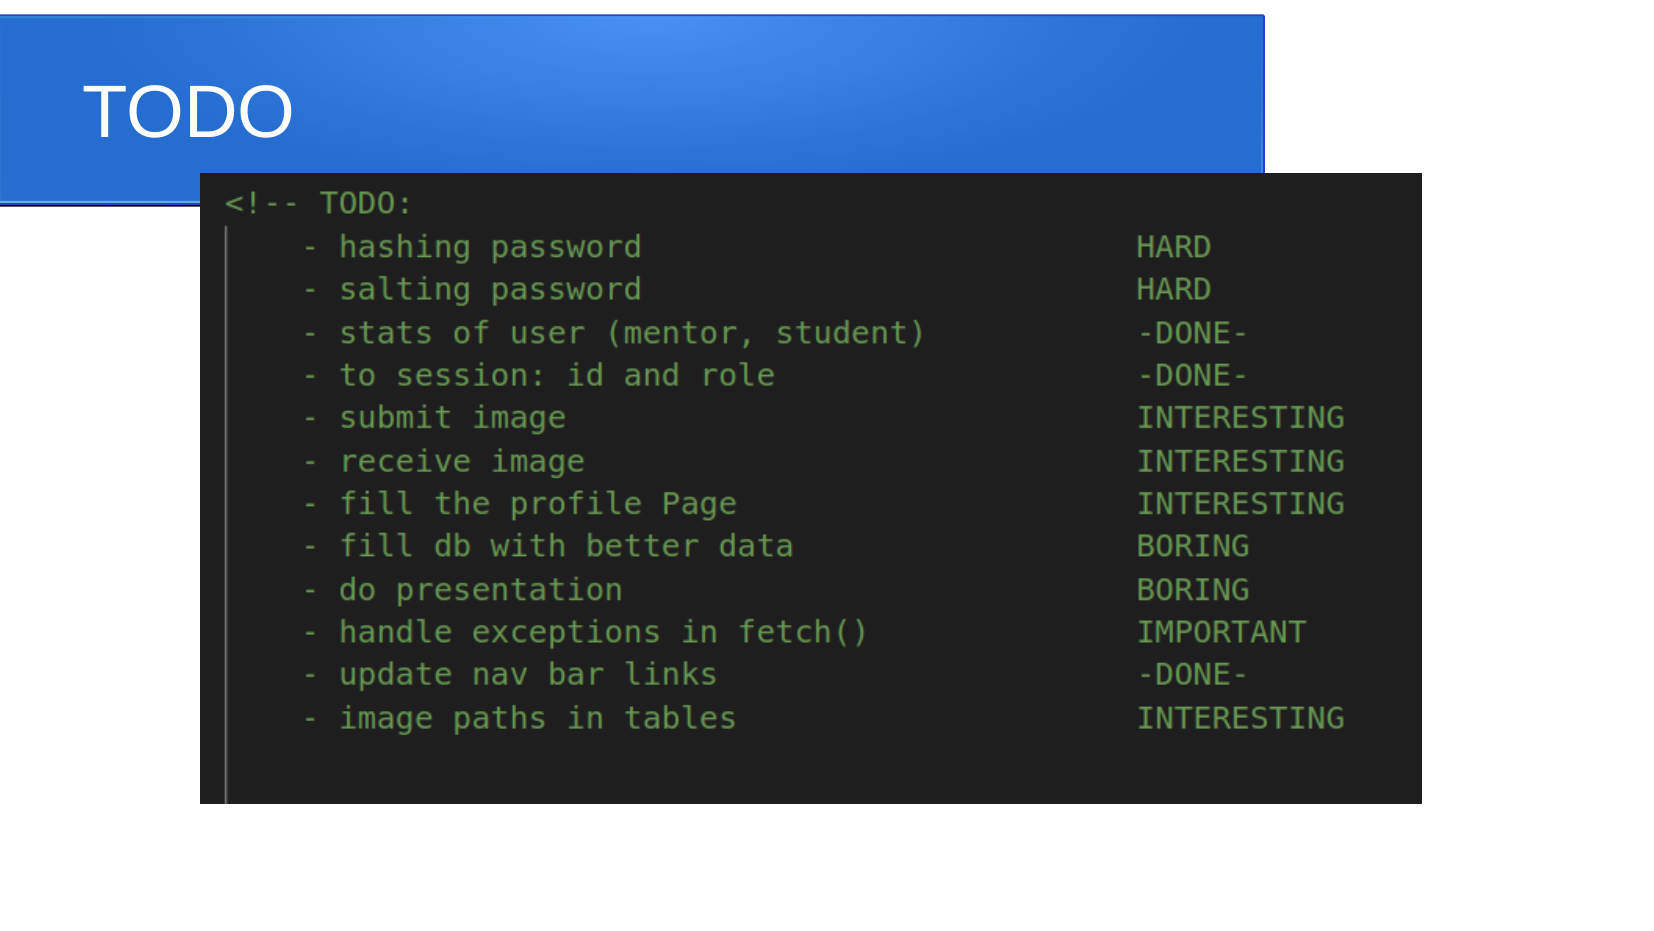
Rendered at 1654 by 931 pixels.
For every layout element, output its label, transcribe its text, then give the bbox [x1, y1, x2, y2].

picture [200, 173, 1422, 804]
title TODO [82, 35, 1235, 189]
